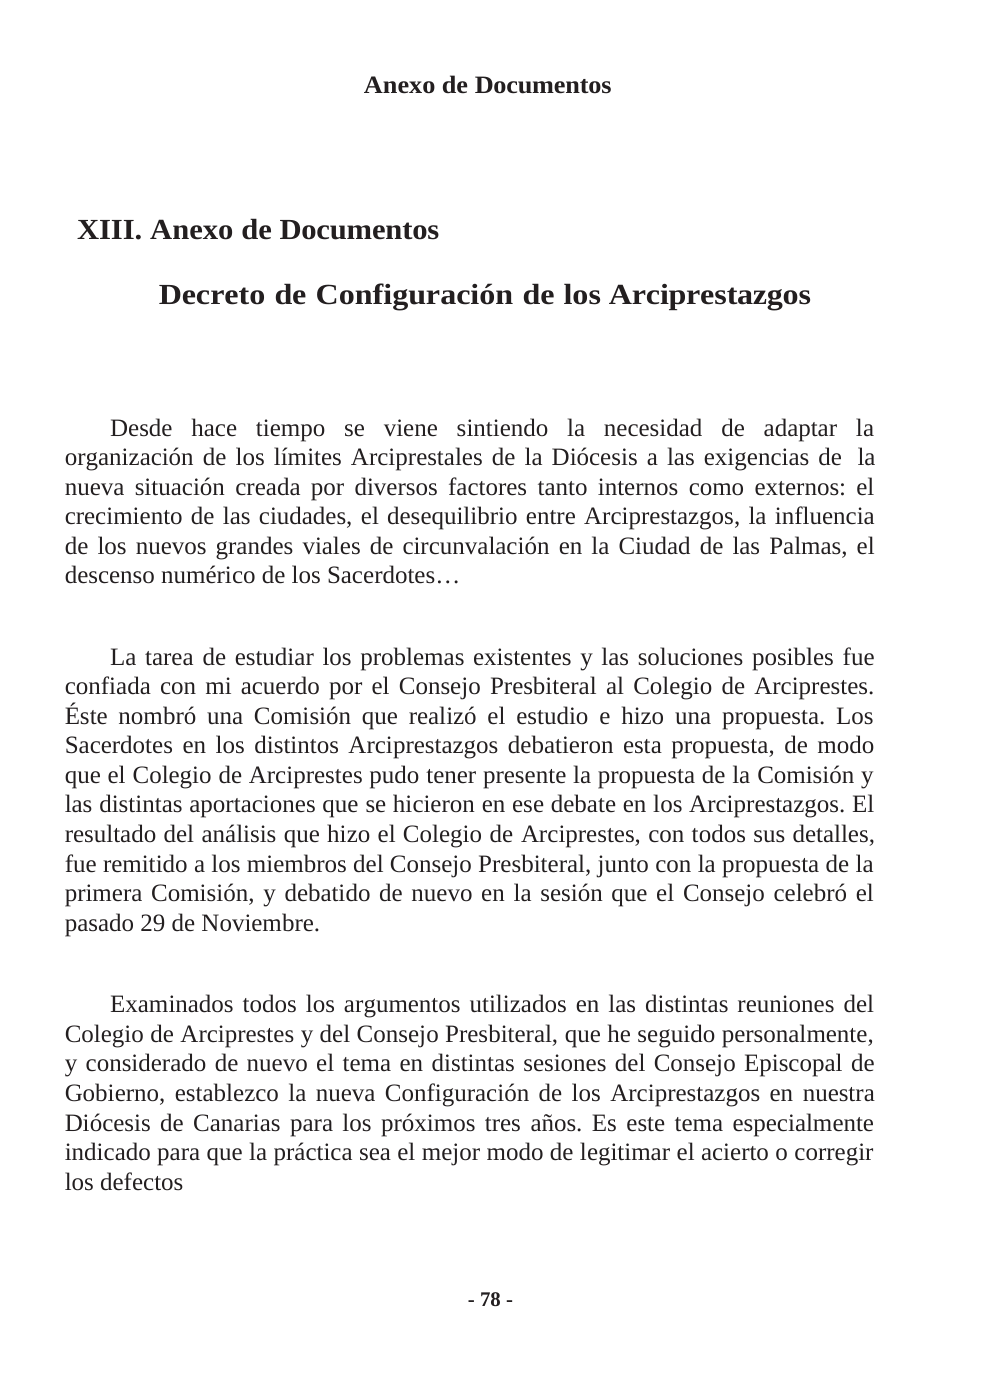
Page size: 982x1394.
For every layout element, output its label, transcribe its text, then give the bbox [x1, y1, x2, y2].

subtitle XIII. Anexo de Documentos [77, 212, 917, 246]
text La tarea de estudiar los problemas existentes y las soluciones posibles fue confiada con mi acuerdo por el Consejo Presbiteral al Colegio de Arciprestes. Éste nombró una Comisión que realizó el estudio e hizo una propuesta. Los Sacerdotes en los distintos Arciprestazgos debatieron esta propuesta, de modo que el Colegio de Arciprestes pudo tener presente la propuesta de la Comisión y las distintas aportaciones que se hicieron en ese debate en los Arciprestazgos. El resultado del análisis que hizo el Colegio de Arciprestes, con todos sus detalles, fue remitido a los miembros del Consejo Presbiteral, junto con la propuesta de la primera Comisión, y debatido de nuevo en la sesión que el Consejo celebró el pasado 29 de Noviembre. [64, 642, 875, 937]
text Desde hace tiempo se viene sintiendo la necesidad de adaptar la organización de los límites Arciprestales de la Diócesis a las exigencias de la nueva situación creada por diversos factores tanto internos como externos: el crecimiento de las ciudades, el desequilibrio entre Arciprestazgos, la influencia de los nuevos grandes viales de circunvalación en la Ciudad de las Palmas, el descenso numérico de los Sacerdotes… [64, 413, 875, 589]
text Examinados todos los argumentos utilizados en las distintas reuniones del Colegio de Arciprestes y del Consejo Presbiteral, que he seguido personalmente, y considerado de nuevo el tema en distintas sesiones del Consejo Episcopal de Gobierno, establezco la nueva Configuración de los Arciprestazgos en nuestra Diócesis de Canarias para los próximos tres años. Es este tema especialmente indicado para que la práctica sea el mejor modo de legitimar el acierto o corregir los defectos [64, 989, 875, 1196]
text Decreto de Configuración de los Arciprestazgos [158, 277, 917, 311]
